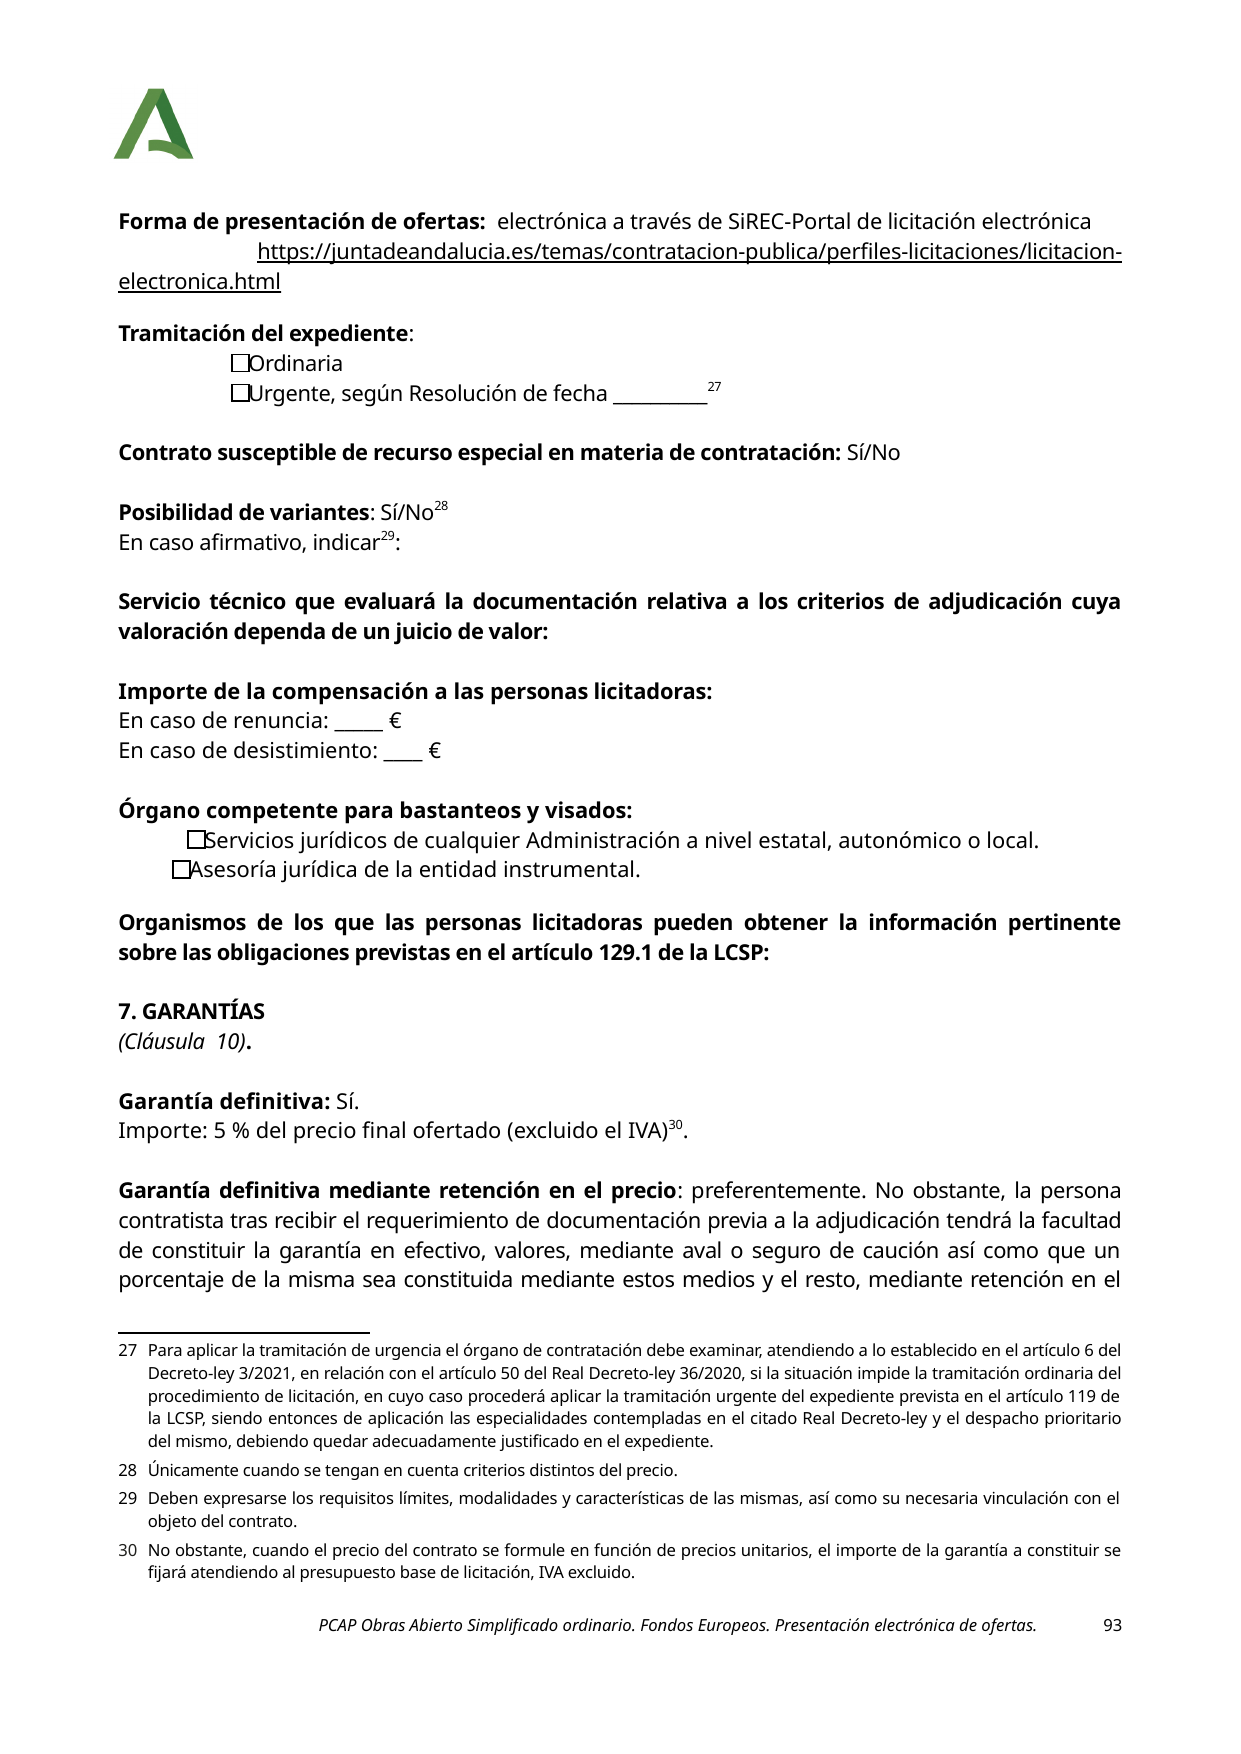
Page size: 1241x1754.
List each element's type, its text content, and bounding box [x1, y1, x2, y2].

text Forma de presentación de ofertas: electrónica a través de SiREC-Portal de licitación electrónica [118, 206, 1122, 236]
text (Cláusula 10). [118, 1026, 1122, 1056]
text Garantía definitiva: Sí. [118, 1086, 1122, 1116]
text En caso afirmativo, indicar: [118, 527, 1122, 557]
text https://juntadeandalucia.es/temas/contratacion-publica/perfiles-licitaciones/licitacion-electronica.html [118, 236, 1122, 296]
text Urgente, según Resolución de fecha __________ [118, 378, 1122, 408]
text Órgano competente para bastanteos y visados: [118, 795, 1122, 825]
text Asesoría jurídica de la entidad instrumental. [171, 854, 1122, 884]
text Ordinaria [118, 348, 1122, 378]
text 7. GARANTÍAS [118, 996, 1122, 1026]
text Servicio técnico que evaluará la documentación relativa a los criterios de adjudicación cuya valoración dependa de un juicio de valor: [118, 586, 1122, 646]
text Garantía definitiva mediante retención en el precio: preferentemente. No obstante, la persona contratista tras recibir el requerimiento de documentación previa a la adjudicación tendrá la facultad de constituir la garantía en efectivo, valores, mediante aval o seguro de caución así como que un porcentaje de la misma sea constituida mediante estos medios y el resto, mediante retención en el [118, 1175, 1122, 1294]
text Contrato susceptible de recurso especial en materia de contratación: Sí/No [118, 437, 1122, 467]
text Únicamente cuando se tengan en cuenta criterios distintos del precio. [118, 1458, 1122, 1481]
text Para aplicar la tramitación de urgencia el órgano de contratación debe examinar, atendiendo a lo establecido en el artículo 6 del Decreto-ley 3/2021, en relación con el artículo 50 del Real Decreto-ley 36/2020, si la situación impide la tramitación ordinaria del procedimiento de licitación, en cuyo caso procederá aplicar la tramitación urgente del expediente prevista en el artículo 119 de la LCSP, siendo entonces de aplicación las especialidades contempladas en el citado Real Decreto-ley y el despacho prioritario del mismo, debiendo quedar adecuadamente justificado en el expediente. [118, 1339, 1122, 1452]
text Importe: 5 % del precio final ofertado (excluido el IVA). [118, 1116, 1122, 1145]
text En caso de renuncia: _____ € [118, 706, 1122, 735]
text Importe de la compensación a las personas licitadoras: [118, 676, 1122, 706]
text Servicios jurídicos de cualquier Administración a nivel estatal, autonómico o local. [118, 825, 1122, 854]
text Organismos de los que las personas licitadoras pueden obtener la información pertinente sobre las obligaciones previstas en el artículo 129.1 de la LCSP: [118, 907, 1122, 967]
text Tramitación del expediente: [118, 318, 1122, 348]
picture [109, 84, 198, 163]
text Deben expresarse los requisitos límites, modalidades y características de las mismas, así como su necesaria vinculación con el objeto del contrato. [118, 1487, 1122, 1532]
text En caso de desistimiento: ____ € [118, 735, 1122, 765]
text No obstante, cuando el precio del contrato se formule en función de precios unitarios, el importe de la garantía a constituir se fijará atendiendo al presupuesto base de licitación, IVA excluido. [118, 1538, 1122, 1584]
text Posibilidad de variantes: Sí/No [118, 497, 1122, 527]
